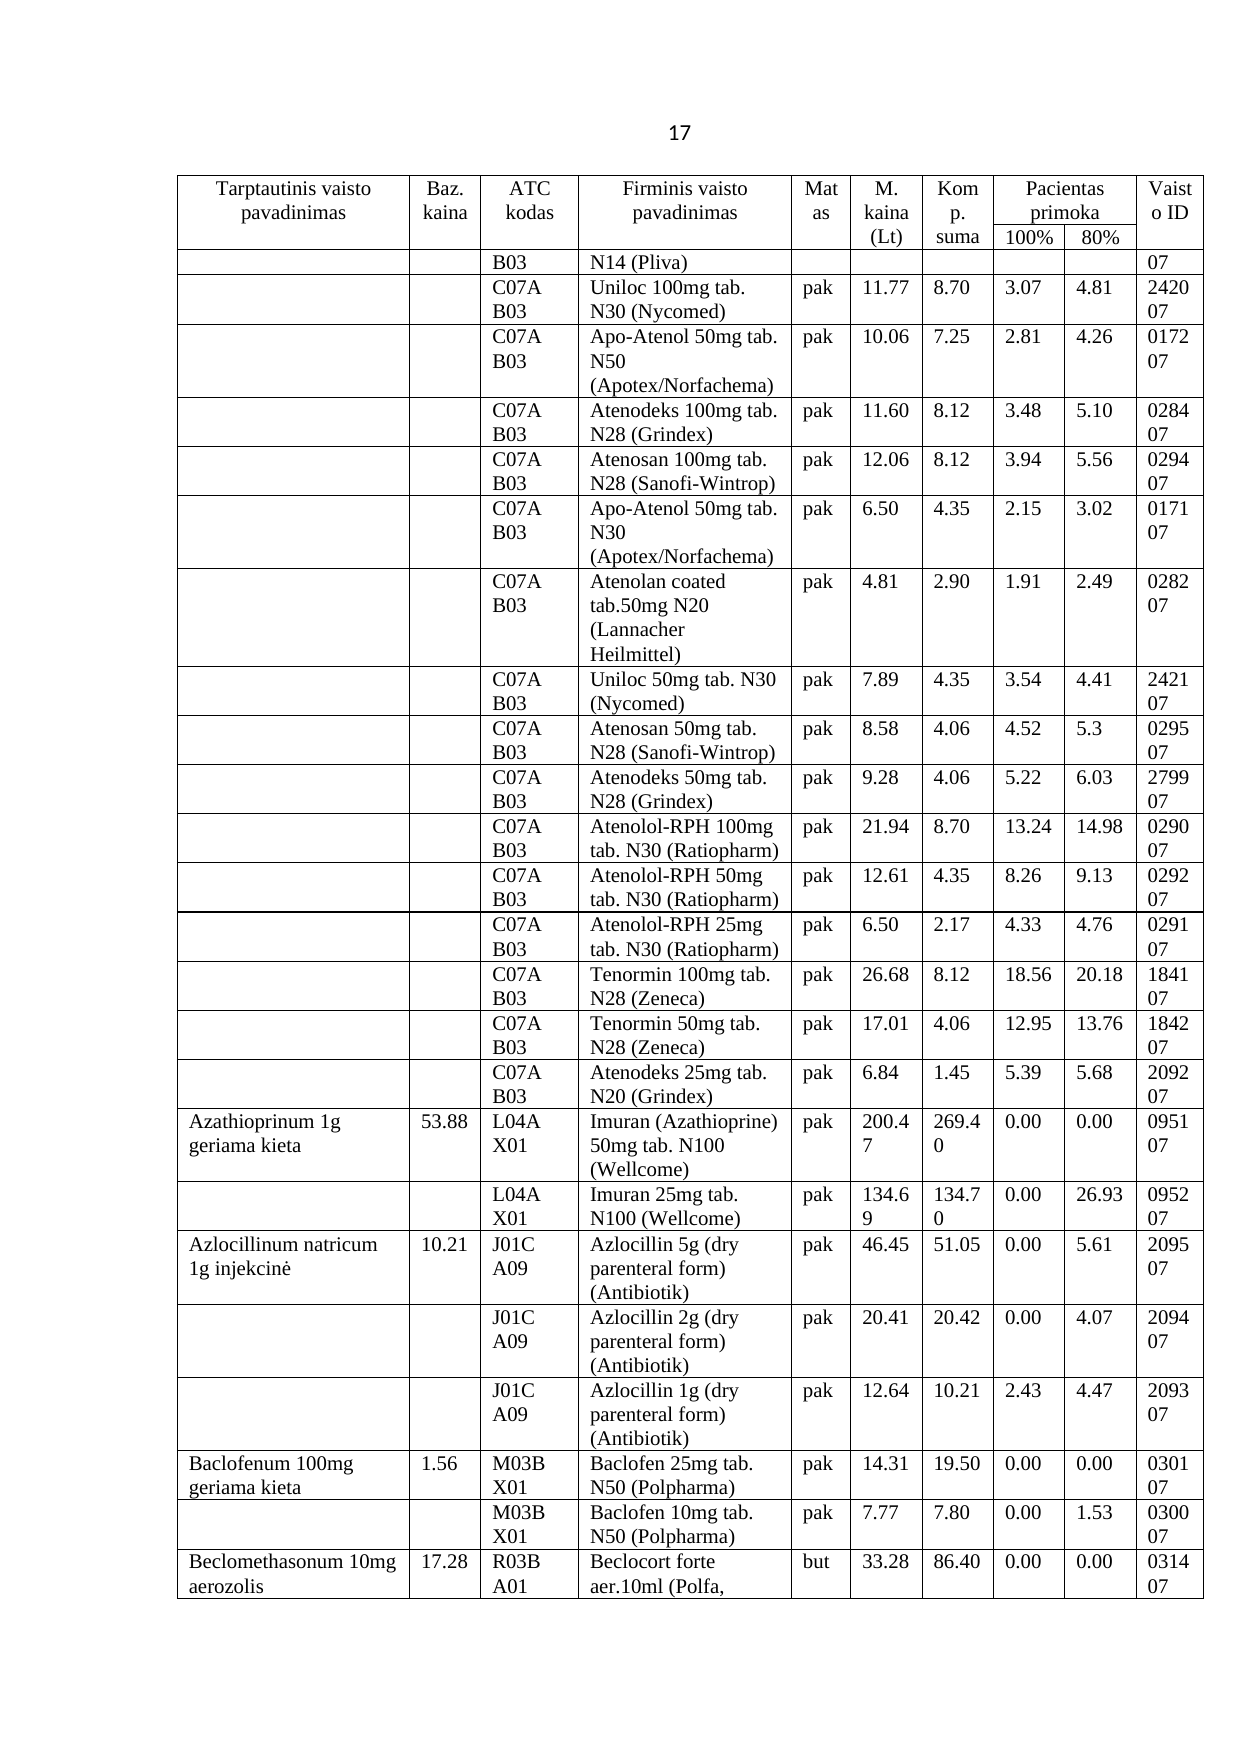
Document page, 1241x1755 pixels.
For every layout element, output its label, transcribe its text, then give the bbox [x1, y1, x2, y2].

table_cell pak [792, 765, 850, 813]
table_cell C07A B03 [481, 275, 578, 323]
table_cell Baclofen 10mg tab. N50 (Polpharma) [579, 1500, 791, 1548]
table_cell 100% [994, 225, 1064, 249]
table_cell [178, 496, 409, 568]
table_cell J01C A09 [481, 1378, 578, 1450]
table_cell Azlocillin 2g (dry parenteral form) (Antibiotik) [579, 1305, 791, 1377]
table_cell 07 [1137, 250, 1203, 274]
table_cell Baclofen 25mg tab. N50 (Polpharma) [579, 1451, 791, 1499]
table_cell 029107 [1137, 913, 1203, 961]
table_cell 6.03 [1065, 765, 1136, 813]
table_cell M03B X01 [481, 1500, 578, 1548]
table_cell 19.50 [923, 1451, 993, 1499]
table_cell 4.26 [1065, 325, 1136, 397]
table_cell [178, 716, 409, 764]
table_cell pak [792, 1109, 850, 1181]
table_cell 031407 [1137, 1550, 1203, 1598]
table_cell 5.68 [1065, 1060, 1136, 1108]
table_cell 3.48 [994, 398, 1064, 446]
table_cell 0.00 [994, 1305, 1064, 1377]
table_cell 7.89 [851, 667, 922, 715]
table_cell pak [792, 1060, 850, 1108]
table_cell 030007 [1137, 1500, 1203, 1548]
table_cell 53.88 [410, 1109, 480, 1181]
table_cell pak [792, 814, 850, 862]
table_header M. kaina (Lt) [851, 176, 922, 249]
table_cell Atenolan coated tab.50mg N20 (Lannacher Heilmittel) [579, 569, 791, 666]
table_cell [178, 1500, 409, 1548]
table_cell [410, 1060, 480, 1108]
table_cell 26.68 [851, 962, 922, 1010]
table_cell 028407 [1137, 398, 1203, 446]
table_cell 17.28 [410, 1550, 480, 1598]
table_cell Uniloc 100mg tab. N30 (Nycomed) [579, 275, 791, 323]
table_cell C07A B03 [481, 325, 578, 397]
table_cell 8.12 [923, 962, 993, 1010]
table_cell Uniloc 50mg tab. N30 (Nycomed) [579, 667, 791, 715]
table_cell 10.06 [851, 325, 922, 397]
table_cell 4.07 [1065, 1305, 1136, 1377]
table_cell 9.13 [1065, 863, 1136, 911]
table_cell Atenolol-RPH 50mg tab. N30 (Ratiopharm) [579, 863, 791, 911]
table_cell pak [792, 962, 850, 1010]
table_cell [178, 1182, 409, 1230]
table_cell [178, 667, 409, 715]
table_header ATC kodas [481, 176, 578, 249]
table_cell 2.43 [994, 1378, 1064, 1450]
table_cell 14.98 [1065, 814, 1136, 862]
table_cell [410, 765, 480, 813]
table_cell [178, 1011, 409, 1059]
table_cell 029007 [1137, 814, 1203, 862]
table_cell 017207 [1137, 325, 1203, 397]
table_cell 4.52 [994, 716, 1064, 764]
table_cell Azlocillin 1g (dry parenteral form) (Antibiotik) [579, 1378, 791, 1450]
table_cell 9.28 [851, 765, 922, 813]
table_cell Atenolol-RPH 100mg tab. N30 (Ratiopharm) [579, 814, 791, 862]
table_cell C07A B03 [481, 765, 578, 813]
table_cell [410, 1011, 480, 1059]
table_cell 279907 [1137, 765, 1203, 813]
table_cell 20.41 [851, 1305, 922, 1377]
table_cell [178, 275, 409, 323]
table_cell 0.00 [994, 1451, 1064, 1499]
table_cell [178, 814, 409, 862]
table_cell 134.69 [851, 1182, 922, 1230]
table_cell [410, 1305, 480, 1377]
table_cell 6.50 [851, 496, 922, 568]
table_cell pak [792, 569, 850, 666]
table_cell 17.01 [851, 1011, 922, 1059]
table_cell 095107 [1137, 1109, 1203, 1181]
table_cell 029507 [1137, 716, 1203, 764]
table_cell 0.00 [1065, 1109, 1136, 1181]
table_cell B03 [481, 250, 578, 274]
table_cell Atenodeks 25mg tab. N20 (Grindex) [579, 1060, 791, 1108]
table_cell 14.31 [851, 1451, 922, 1499]
table_cell [851, 250, 922, 274]
table_cell [410, 496, 480, 568]
table_cell 4.76 [1065, 913, 1136, 961]
table_cell 12.95 [994, 1011, 1064, 1059]
table_cell C07A B03 [481, 667, 578, 715]
table_cell N14 (Pliva) [579, 250, 791, 274]
table_cell 4.06 [923, 765, 993, 813]
table_cell 269.40 [923, 1109, 993, 1181]
table_cell [178, 250, 409, 274]
table_cell C07A B03 [481, 569, 578, 666]
table_cell 4.35 [923, 863, 993, 911]
table_cell Baclofenum 100mg geriama kieta [178, 1451, 409, 1499]
table_cell 4.81 [1065, 275, 1136, 323]
table_cell [410, 716, 480, 764]
table_cell Tenormin 50mg tab. N28 (Zeneca) [579, 1011, 791, 1059]
table_cell 5.3 [1065, 716, 1136, 764]
table_cell 5.61 [1065, 1231, 1136, 1304]
table_cell [410, 569, 480, 666]
table_cell 184107 [1137, 962, 1203, 1010]
table_cell pak [792, 1182, 850, 1230]
table_cell 242107 [1137, 667, 1203, 715]
table_cell Beclomethasonum 10mg aerozolis [178, 1550, 409, 1598]
table_cell [410, 250, 480, 274]
table_cell 017107 [1137, 496, 1203, 568]
table_cell 33.28 [851, 1550, 922, 1598]
table_cell 4.06 [923, 1011, 993, 1059]
table_cell 200.47 [851, 1109, 922, 1181]
table_cell 80% [1065, 225, 1136, 249]
table_cell 13.76 [1065, 1011, 1136, 1059]
table_cell 184207 [1137, 1011, 1203, 1059]
table_cell 2.49 [1065, 569, 1136, 666]
table_cell Apo-Atenol 50mg tab. N30 (Apotex/Norfachema) [579, 496, 791, 568]
table_cell 2.17 [923, 913, 993, 961]
table_cell pak [792, 716, 850, 764]
table_cell Atenodeks 100mg tab. N28 (Grindex) [579, 398, 791, 446]
table_cell Atenolol-RPH 25mg tab. N30 (Ratiopharm) [579, 913, 791, 961]
table_header Matas [792, 176, 850, 249]
table_cell pak [792, 496, 850, 568]
table_cell Imuran (Azathioprine) 50mg tab. N100 (Wellcome) [579, 1109, 791, 1181]
table_cell 5.10 [1065, 398, 1136, 446]
table_cell Imuran 25mg tab. N100 (Wellcome) [579, 1182, 791, 1230]
table_cell C07A B03 [481, 913, 578, 961]
table_cell but [792, 1550, 850, 1598]
table_cell [178, 569, 409, 666]
table_cell pak [792, 1011, 850, 1059]
table_cell [410, 447, 480, 495]
table_cell [410, 1500, 480, 1548]
table_cell 1.56 [410, 1451, 480, 1499]
table_cell 8.70 [923, 275, 993, 323]
table_cell pak [792, 275, 850, 323]
table_cell 5.22 [994, 765, 1064, 813]
table_cell C07A B03 [481, 1060, 578, 1108]
table_cell [178, 863, 409, 911]
table_cell 4.33 [994, 913, 1064, 961]
table_cell 028207 [1137, 569, 1203, 666]
table_cell 51.05 [923, 1231, 993, 1304]
table_cell 10.21 [923, 1378, 993, 1450]
table_cell pak [792, 1451, 850, 1499]
table_cell 095207 [1137, 1182, 1203, 1230]
table_cell 18.56 [994, 962, 1064, 1010]
table_cell 10.21 [410, 1231, 480, 1304]
table_header Pacientas primoka [994, 176, 1136, 224]
table_cell Azlocillin 5g (dry parenteral form) (Antibiotik) [579, 1231, 791, 1304]
table_header Tarptautinis vaisto pavadinimas [178, 176, 409, 249]
table_cell J01C A09 [481, 1305, 578, 1377]
table_cell [178, 962, 409, 1010]
table_cell C07A B03 [481, 814, 578, 862]
table_cell [410, 325, 480, 397]
table_cell Apo-Atenol 50mg tab. N50 (Apotex/Norfachema) [579, 325, 791, 397]
table_cell 8.58 [851, 716, 922, 764]
table_cell Tenormin 100mg tab. N28 (Zeneca) [579, 962, 791, 1010]
table_cell 2.81 [994, 325, 1064, 397]
table_cell [410, 814, 480, 862]
table_cell Atenosan 100mg tab. N28 (Sanofi-Wintrop) [579, 447, 791, 495]
table_cell 26.93 [1065, 1182, 1136, 1230]
table_cell pak [792, 863, 850, 911]
table_cell C07A B03 [481, 447, 578, 495]
table_cell 4.35 [923, 496, 993, 568]
table_header Firminis vaisto pavadinimas [579, 176, 791, 249]
table_cell [410, 398, 480, 446]
table_cell 2.15 [994, 496, 1064, 568]
table_cell 1.45 [923, 1060, 993, 1108]
table_cell [410, 863, 480, 911]
table_cell Beclocort forte aer.10ml (Polfa, [579, 1550, 791, 1598]
table_cell 46.45 [851, 1231, 922, 1304]
table_header Vaisto ID [1137, 176, 1203, 249]
table_cell 209507 [1137, 1231, 1203, 1304]
table_cell 12.06 [851, 447, 922, 495]
table_cell 029407 [1137, 447, 1203, 495]
table_cell 3.07 [994, 275, 1064, 323]
table_cell Azlocillinum natricum 1g injekcinė [178, 1231, 409, 1304]
table_cell 11.77 [851, 275, 922, 323]
table_cell 8.26 [994, 863, 1064, 911]
table_cell 8.70 [923, 814, 993, 862]
table_cell C07A B03 [481, 496, 578, 568]
table_cell [178, 398, 409, 446]
table_cell 134.70 [923, 1182, 993, 1230]
table_cell [178, 325, 409, 397]
table_cell Azathioprinum 1g geriama kieta [178, 1109, 409, 1181]
table_cell [410, 1182, 480, 1230]
table_cell L04A X01 [481, 1182, 578, 1230]
table_cell 029207 [1137, 863, 1203, 911]
table_cell 20.18 [1065, 962, 1136, 1010]
table_cell 4.81 [851, 569, 922, 666]
table_cell 4.41 [1065, 667, 1136, 715]
table_cell 21.94 [851, 814, 922, 862]
table_cell 0.00 [1065, 1451, 1136, 1499]
table_cell 8.12 [923, 398, 993, 446]
table_header Komp. suma (Lt) [923, 176, 993, 249]
table_cell 4.06 [923, 250, 993, 274]
table_cell 7.77 [851, 1500, 922, 1548]
table_cell C07A B03 [481, 863, 578, 911]
table_cell 5.39 [994, 1060, 1064, 1108]
table_cell 86.40 [923, 1550, 993, 1598]
table_cell 13.24 [994, 814, 1064, 862]
table_cell 0.00 [994, 1182, 1064, 1230]
table_cell 7.80 [923, 1500, 993, 1548]
table_cell 4.06 [923, 716, 993, 764]
table_cell 1.91 [994, 569, 1064, 666]
table_cell [178, 1060, 409, 1108]
table_cell [178, 1305, 409, 1377]
table_cell [410, 1378, 480, 1450]
table_cell 242007 [1137, 275, 1203, 323]
table_cell pak [792, 325, 850, 397]
table_cell 0.00 [994, 1500, 1064, 1548]
table_cell 209407 [1137, 1305, 1203, 1377]
table_cell [410, 667, 480, 715]
table_cell 6.50 [851, 913, 922, 961]
table_cell 3.02 [1065, 496, 1136, 568]
table_cell [178, 765, 409, 813]
table_cell 7.25 [923, 325, 993, 397]
table_cell pak [792, 1231, 850, 1304]
table_cell J01C A09 [481, 1231, 578, 1304]
table_cell 0.00 [1065, 1550, 1136, 1598]
table_cell 1.53 [1065, 1500, 1136, 1548]
table_cell [178, 1378, 409, 1450]
table_cell L04A X01 [481, 1109, 578, 1181]
table_cell 20.42 [923, 1305, 993, 1377]
table_cell 12.61 [851, 863, 922, 911]
table_cell C07A B03 [481, 716, 578, 764]
table_cell 4.47 [1065, 1378, 1136, 1450]
table_cell pak [792, 398, 850, 446]
table_cell [410, 962, 480, 1010]
table_cell C07A B03 [481, 962, 578, 1010]
table_cell pak [792, 447, 850, 495]
table_cell 0.00 [994, 1109, 1064, 1181]
table_cell [1065, 250, 1136, 274]
table_cell 5.56 [1065, 447, 1136, 495]
table_cell 0.00 [994, 1550, 1064, 1598]
table_cell 209307 [1137, 1378, 1203, 1450]
table_cell [178, 447, 409, 495]
table_cell 6.84 [851, 1060, 922, 1108]
table_cell 209207 [1137, 1060, 1203, 1108]
table_cell Atenodeks 50mg tab. N28 (Grindex) [579, 765, 791, 813]
table_cell C07A B03 [481, 1011, 578, 1059]
table_cell pak [792, 913, 850, 961]
table_cell 12.64 [851, 1378, 922, 1450]
table_cell pak [792, 667, 850, 715]
table_cell C07A B03 [481, 398, 578, 446]
table_cell 3.54 [994, 667, 1064, 715]
table_cell [410, 913, 480, 961]
table_header Baz. kaina [410, 176, 480, 249]
table_cell [178, 913, 409, 961]
table_cell 4.35 [923, 667, 993, 715]
table_cell [410, 275, 480, 323]
table_cell 8.12 [923, 447, 993, 495]
table_cell R03B A01 [481, 1550, 578, 1598]
table_cell 3.94 [994, 447, 1064, 495]
table_cell [994, 250, 1064, 274]
table_cell pak [792, 1378, 850, 1450]
table_cell [792, 250, 850, 274]
table_cell Atenosan 50mg tab. N28 (Sanofi-Wintrop) [579, 716, 791, 764]
table_cell pak [792, 1305, 850, 1377]
table_cell 0.00 [994, 1231, 1064, 1304]
table_cell M03B X01 [481, 1451, 578, 1499]
table_cell 030107 [1137, 1451, 1203, 1499]
table_cell pak [792, 1500, 850, 1548]
table_cell 11.60 [851, 398, 922, 446]
table_cell 2.90 [923, 569, 993, 666]
